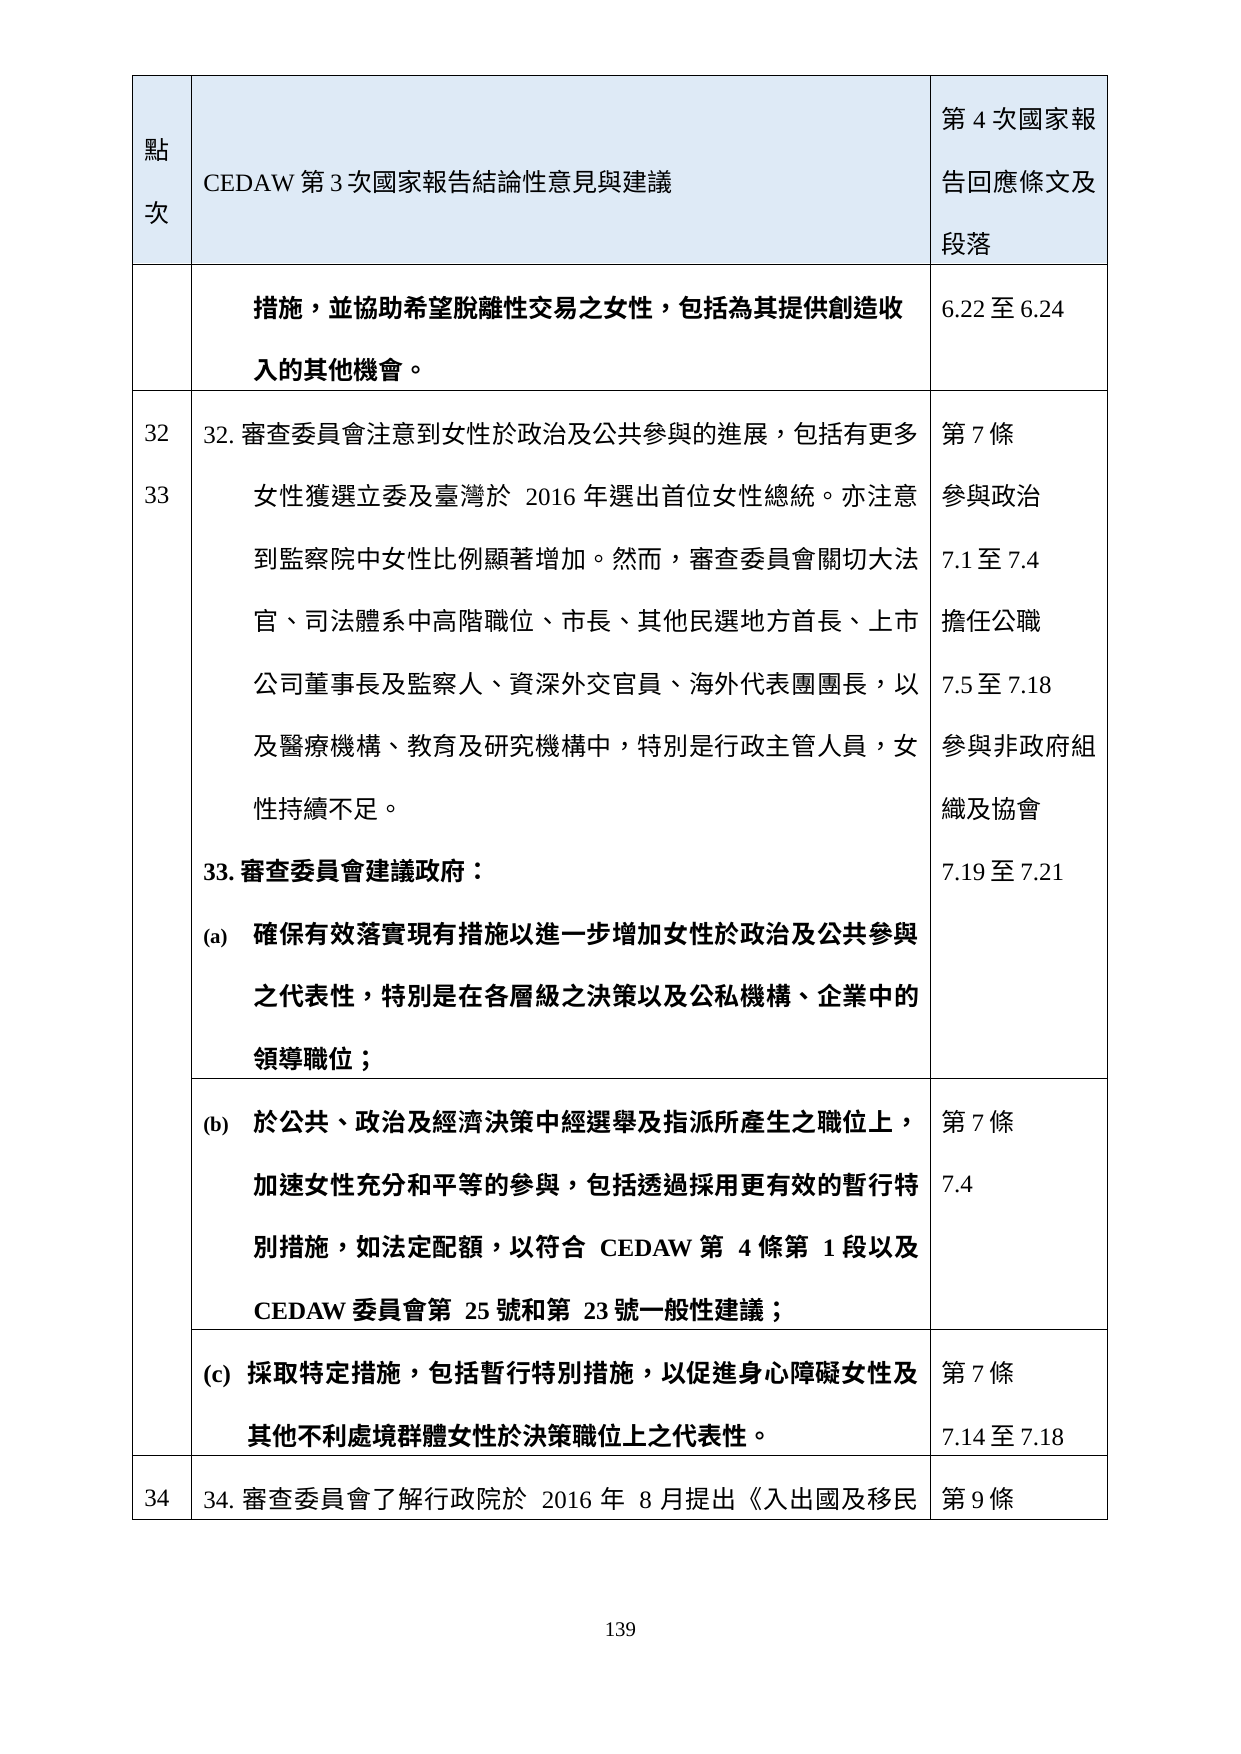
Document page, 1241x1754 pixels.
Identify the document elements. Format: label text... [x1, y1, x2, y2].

table_cell 措施，並協助希望脫離性交易之女性，包括為其提供創造收入的其他機會。 [192, 265, 930, 389]
table_cell 32 33 [133, 391, 191, 1455]
table_cell 第7條 參與政治 7.1至7.4 擔任公職 7.5至7.18 參與非政府組織及協會 7.19至7.21 [931, 391, 1107, 1078]
table_cell 34. 審查委員會了解行政院於 2016 年 8 月提出《入出國及移民 [192, 1456, 930, 1519]
table_cell 第9條 [931, 1456, 1107, 1519]
table_cell 34 [133, 1456, 191, 1519]
table_header CEDAW第3次國家報告結論性意見與建議 [192, 76, 930, 263]
table_cell 採取特定措施，包括暫行特別措施，以促進身心障礙女性及其他不利處境群體女性於決策職位上之代表性。 [192, 1330, 930, 1455]
table_header 點次 [133, 76, 191, 263]
table_cell 第7條 7.4 [931, 1079, 1107, 1329]
table_cell [133, 265, 191, 389]
table_header 第4次國家報告回應條文及段落 [931, 76, 1107, 263]
table_cell 6.22至6.24 [931, 265, 1107, 389]
table_cell 第7條 7.14至7.18 [931, 1330, 1107, 1455]
table_cell 於公共、政治及經濟決策中經選舉及指派所產生之職位上，加速女性充分和平等的參與，包括透過採用更有效的暫行特別措施，如法定配額，以符合 CEDAW 第 4 條第 1 段以及 CEDAW 委員會第 25 號和第 23 號一般性建議； [192, 1079, 930, 1329]
table_cell 32. 審查委員會注意到女性於政治及公共參與的進展，包括有更多女性獲選立委及臺灣於 2016 年選出首位女性總統。亦注意到監察院中女性比例顯著增加。然而，審查委員會關切大法官、司法體系中高階職位、市長、其他民選地方首長、上市公司董事長及監察人、資深外交官員、海外代表團團長，以及醫療機構、教育及研究機構中，特別是行政主管人員，女性持續不足。 33. 審查委員會建議政府： 確保有效落實現有措施以進一步增加女性於政治及公共參與之代表性，特別是在各層級之決策以及公私機構、企業中的領導職位； [192, 391, 930, 1078]
